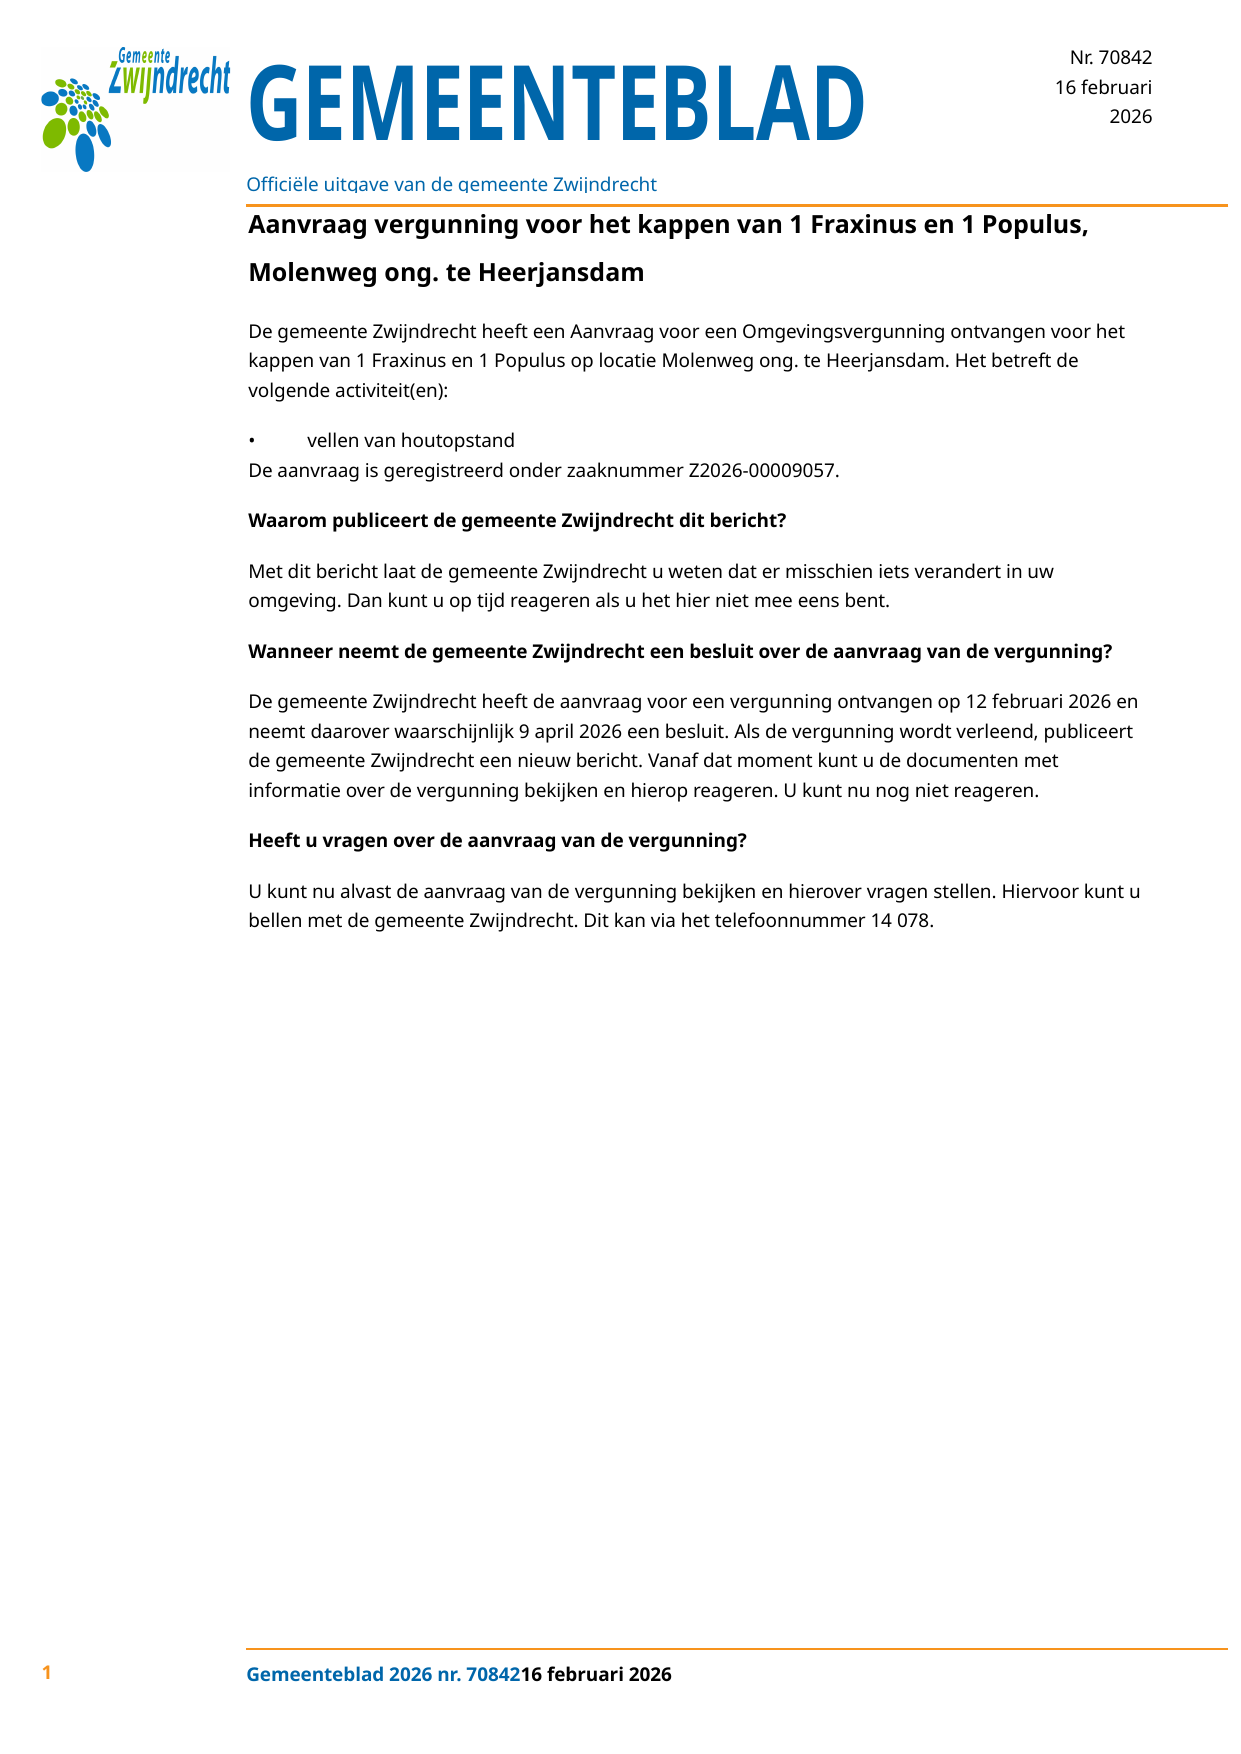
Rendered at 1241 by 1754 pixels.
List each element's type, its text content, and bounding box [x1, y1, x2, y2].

text Heeft u vragen over de aanvraag van de vergunning? [248, 827, 1152, 853]
list vellen van houtopstand [248, 427, 1152, 453]
text De gemeente Zwijndrecht heeft de aanvraag voor een vergunning ontvangen op 12 februari 2026 en neemt daarover waarschijnlijk 9 april 2026 een besluit. Als de vergunning wordt verleend, publiceert de gemeente Zwijndrecht een nieuw bericht. Vanaf dat moment kunt u de documenten met informatie over de vergunning bekijken en hierop reageren. U kunt nu nog niet reageren. [248, 688, 1152, 803]
text Aanvraag vergunning voor het kappen van 1 Fraxinus en 1 Populus, Molenweg ong. te Heerjansdam [248, 207, 1152, 288]
text De aanvraag is geregistreerd onder zaaknummer Z2026-00009057. [248, 457, 1152, 483]
text U kunt nu alvast de aanvraag van de vergunning bekijken en hierover vragen stellen. Hiervoor kunt u bellen met de gemeente Zwijndrecht. Dit kan via het telefoonnummer 14 078. [248, 878, 1152, 933]
text Waarom publiceert de gemeente Zwijndrecht dit bericht? [248, 507, 1152, 533]
text De gemeente Zwijndrecht heeft een Aanvraag voor een Omgevingsvergunning ontvangen voor het kappen van 1 Fraxinus en 1 Populus op locatie Molenweg ong. te Heerjansdam. Het betreft de volgende activiteit(en): [248, 318, 1152, 403]
text Wanneer neemt de gemeente Zwijndrecht een besluit over de aanvraag van de vergunning? [248, 638, 1152, 664]
picture [41, 47, 231, 172]
text Met dit bericht laat de gemeente Zwijndrecht u weten dat er misschien iets verandert in uw omgeving. Dan kunt u op tijd reageren als u het hier niet mee eens bent. [248, 558, 1152, 613]
